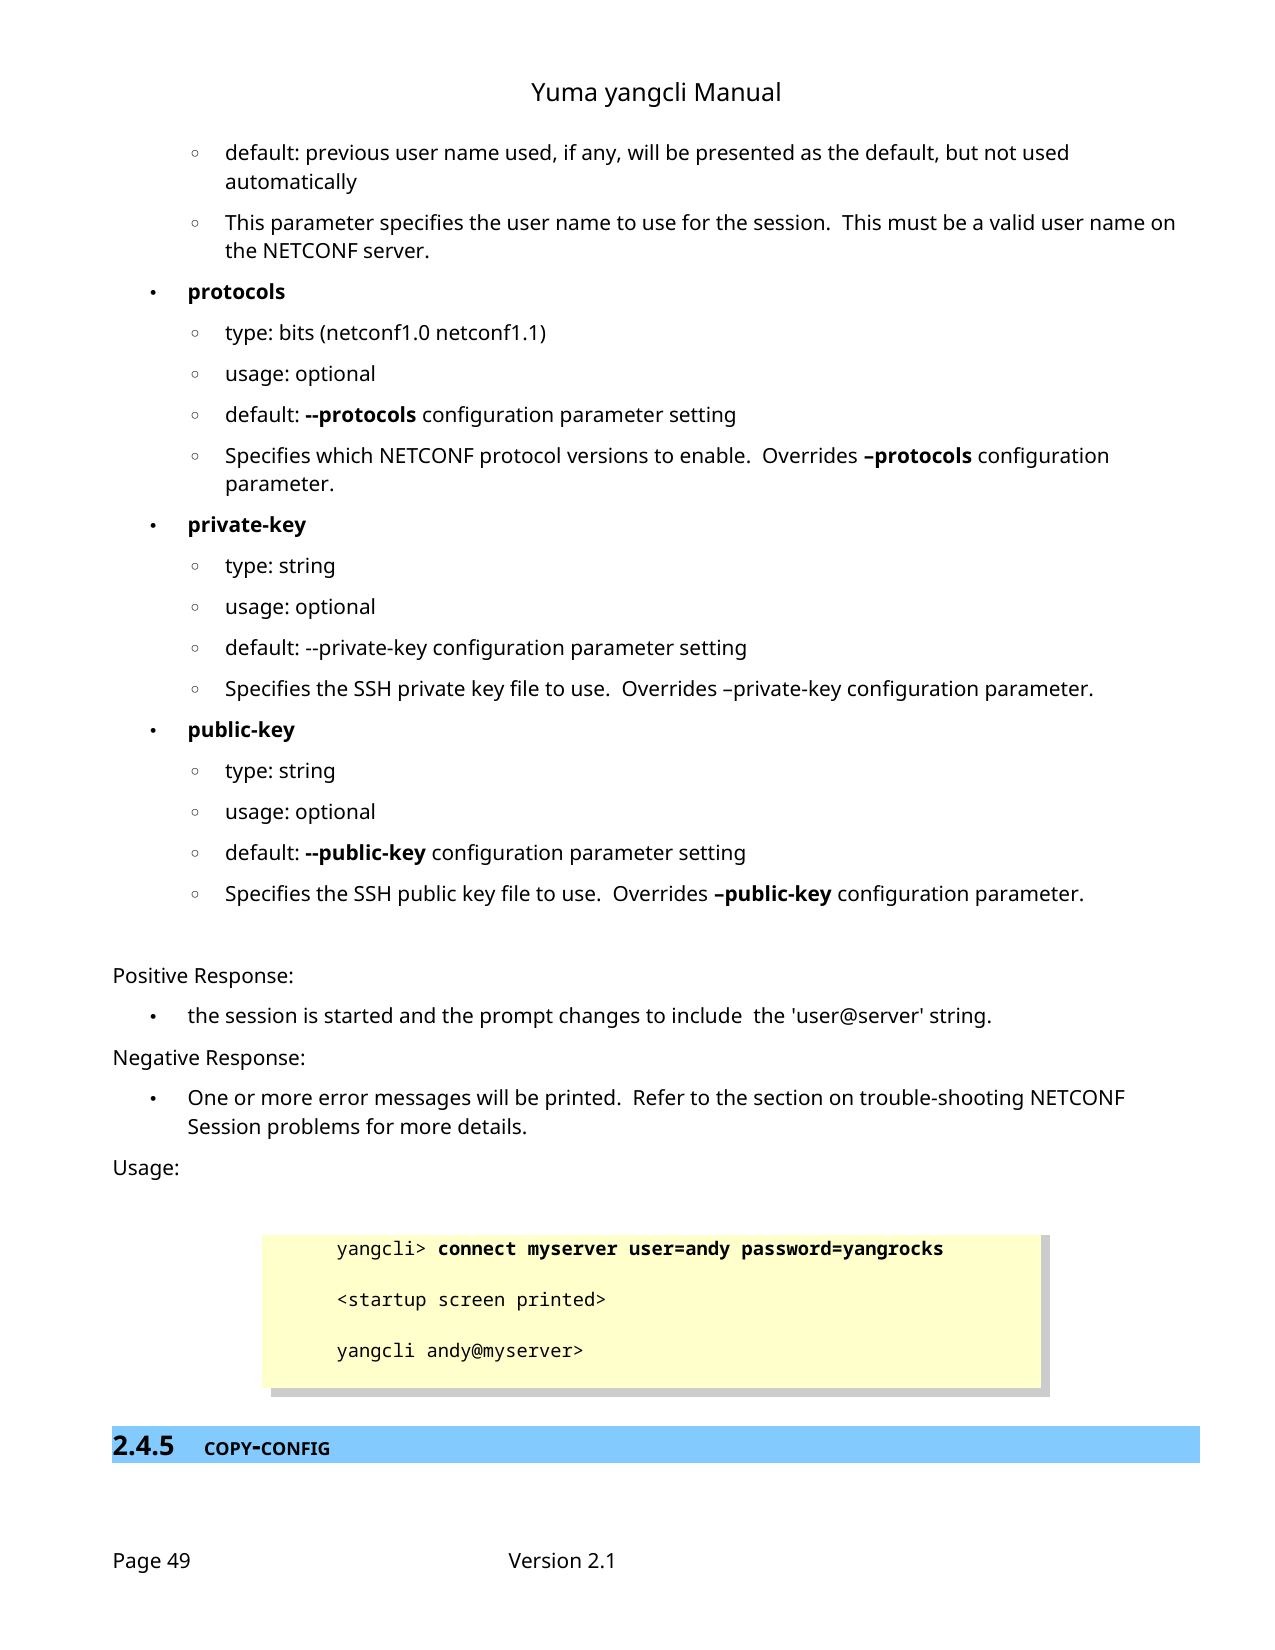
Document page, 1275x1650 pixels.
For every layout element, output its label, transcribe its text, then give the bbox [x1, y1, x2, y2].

list protocols [150, 277, 1200, 306]
text yangcli andy@myserver> [262, 1337, 1041, 1362]
list type: string [187, 551, 1200, 580]
list Specifies the SSH public key file to use. Overrides –public-key configuration parameter. [187, 879, 1200, 907]
list type: bits (netconf1.0 netconf1.1) [187, 318, 1200, 347]
list default: --protocols configuration parameter setting [187, 400, 1200, 428]
text Usage: [112, 1153, 1200, 1181]
text <startup screen printed> [262, 1286, 1041, 1311]
list Specifies the SSH private key file to use. Overrides –private-key configuration parameter. [187, 674, 1200, 703]
list This parameter specifies the user name to use for the session. This must be a valid user name on the NETCONF server. [187, 208, 1200, 265]
list default: previous user name used, if any, will be presented as the default, but not used automatically [187, 138, 1200, 195]
text Positive Response: [112, 961, 1200, 989]
list default: --public-key configuration parameter setting [187, 838, 1200, 866]
list private-key [150, 510, 1200, 539]
list One or more error messages will be printed. Refer to the section on trouble-shooting NETCONF Session problems for more details. [150, 1083, 1200, 1140]
text Negative Response: [112, 1043, 1200, 1071]
text yangcli> connect myserver user=andy password=yangrocks [262, 1235, 1041, 1260]
list Specifies which NETCONF protocol versions to enable. Overrides –protocols configuration parameter. [187, 441, 1200, 498]
list the session is started and the prompt changes to include the 'user@server' string. [150, 1002, 1200, 1030]
list usage: optional [187, 797, 1200, 825]
list type: string [187, 756, 1200, 784]
subtitle copy-config [112, 1426, 1200, 1463]
list usage: optional [187, 359, 1200, 388]
list public-key [150, 715, 1200, 743]
list usage: optional [187, 592, 1200, 621]
list default: --private-key configuration parameter setting [187, 633, 1200, 662]
